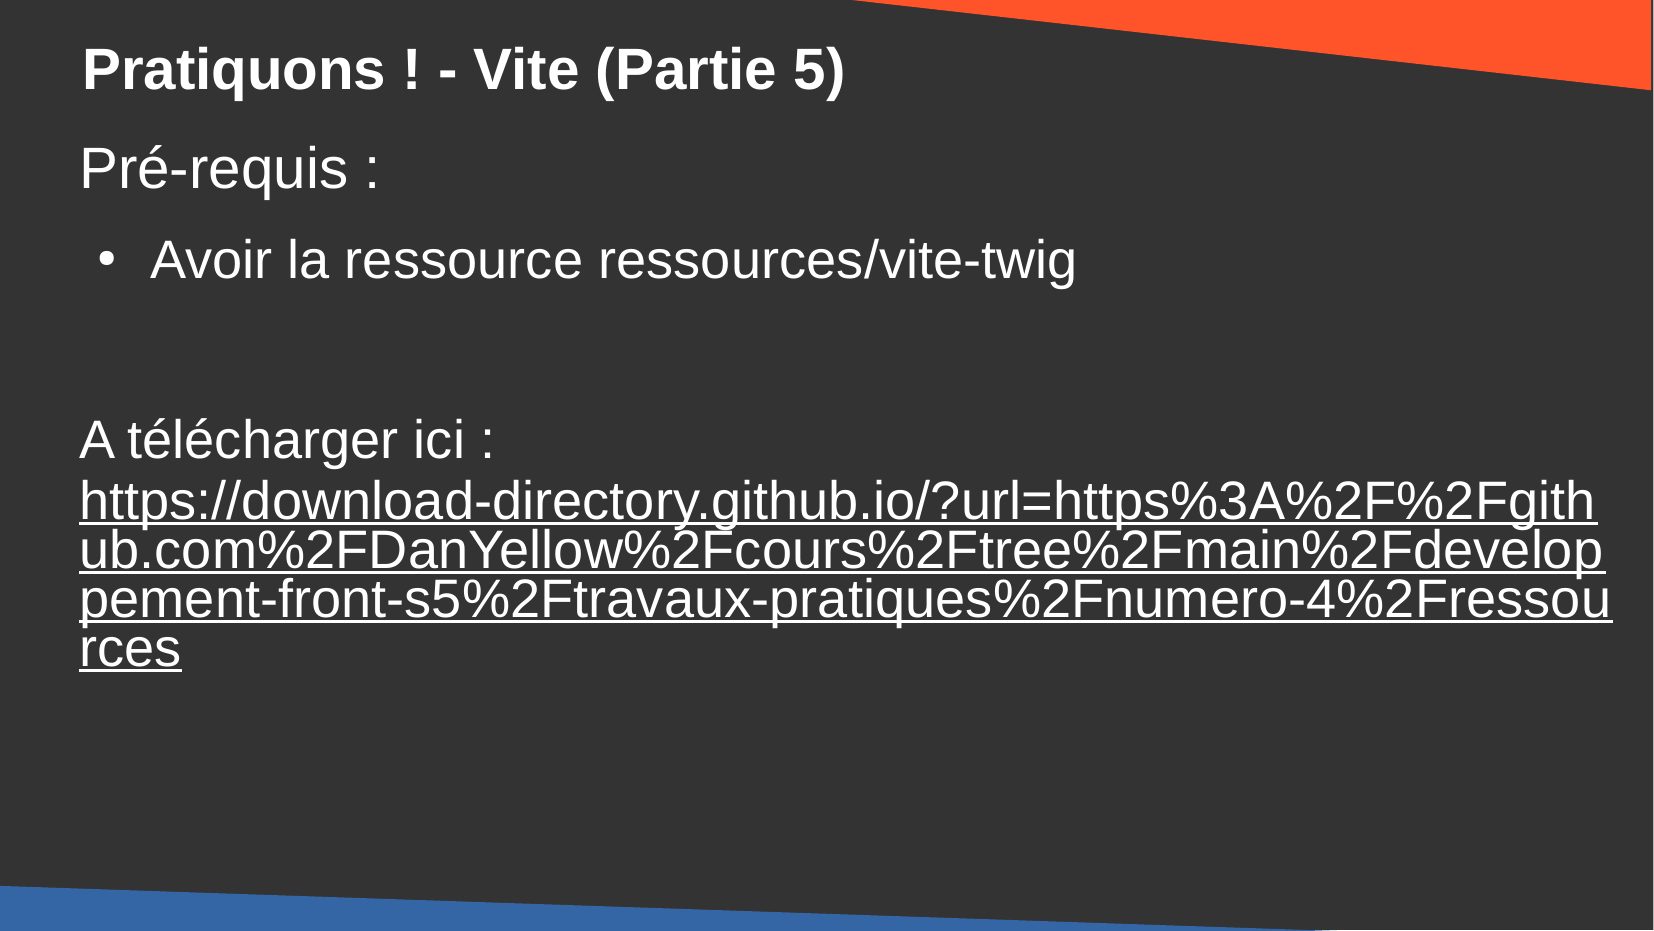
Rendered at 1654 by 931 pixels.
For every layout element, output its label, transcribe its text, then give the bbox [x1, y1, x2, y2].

text_box [851, 0, 1652, 91]
title Pratiquons ! - Vite (Partie 5) [82, 37, 1571, 114]
list Pré-requis : Avoir la ressource ressources/vite-twig A télécharger ici : https://download-directory.github.io/?url=https%3A%2F%2Fgithub.com%2FDanYellow%2Fcours%2Ftree%2Fmain%2Fdeveloppement-front-s5%2Ftravaux-pratiques%2Fnumero-4%2Fressources [79, 135, 1619, 721]
text_box [0, 885, 1337, 931]
